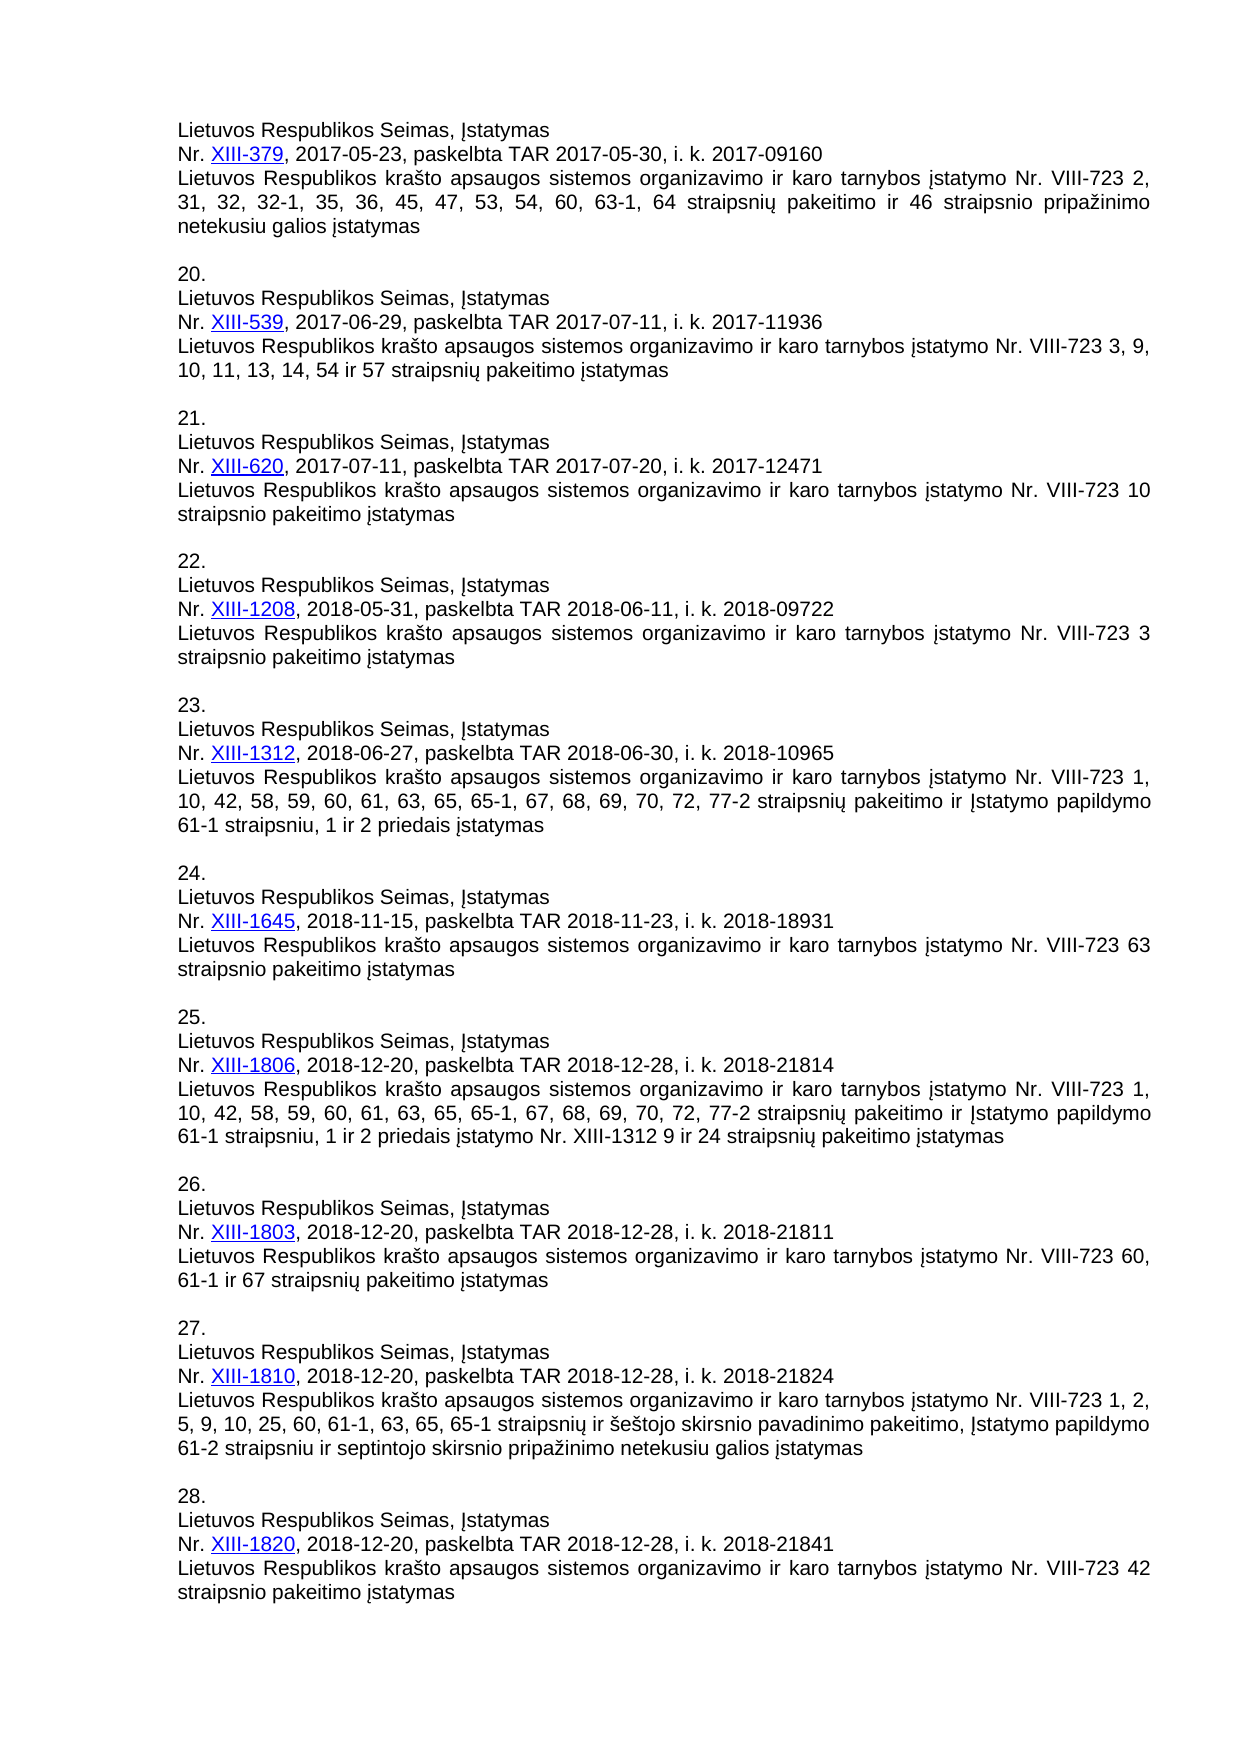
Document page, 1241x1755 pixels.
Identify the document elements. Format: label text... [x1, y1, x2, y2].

text 27. [177, 1316, 1152, 1340]
text Nr. XIII-1208, 2018-05-31, paskelbta TAR 2018-06-11, i. k. 2018-09722 [177, 597, 1152, 621]
text Lietuvos Respublikos Seimas, Įstatymas [177, 1340, 1152, 1364]
text Lietuvos Respublikos Seimas, Įstatymas [177, 1508, 1152, 1532]
text Lietuvos Respublikos Seimas, Įstatymas [177, 717, 1152, 741]
text Nr. XIII-1810, 2018-12-20, paskelbta TAR 2018-12-28, i. k. 2018-21824 [177, 1364, 1152, 1388]
text Lietuvos Respublikos krašto apsaugos sistemos organizavimo ir karo tarnybos įstatymo Nr. VIII-723 10 straipsnio pakeitimo įstatymas [177, 477, 1152, 525]
text Lietuvos Respublikos Seimas, Įstatymas [177, 118, 1152, 142]
text 23. [177, 693, 1152, 717]
text 20. [177, 262, 1152, 286]
text Lietuvos Respublikos krašto apsaugos sistemos organizavimo ir karo tarnybos įstatymo Nr. VIII-723 63 straipsnio pakeitimo įstatymas [177, 933, 1152, 981]
text Nr. XIII-379, 2017-05-23, paskelbta TAR 2017-05-30, i. k. 2017-09160 [177, 142, 1152, 166]
text Nr. XIII-1820, 2018-12-20, paskelbta TAR 2018-12-28, i. k. 2018-21841 [177, 1532, 1152, 1556]
text 28. [177, 1484, 1152, 1508]
text 26. [177, 1172, 1152, 1196]
text Lietuvos Respublikos krašto apsaugos sistemos organizavimo ir karo tarnybos įstatymo Nr. VIII-723 2, 31, 32, 32-1, 35, 36, 45, 47, 53, 54, 60, 63-1, 64 straipsnių pakeitimo ir 46 straipsnio pripažinimo netekusiu galios įstatymas [177, 166, 1152, 238]
text Nr. XIII-620, 2017-07-11, paskelbta TAR 2017-07-20, i. k. 2017-12471 [177, 453, 1152, 477]
text Lietuvos Respublikos Seimas, Įstatymas [177, 286, 1152, 310]
text 24. [177, 861, 1152, 885]
text 25. [177, 1004, 1152, 1028]
text Lietuvos Respublikos krašto apsaugos sistemos organizavimo ir karo tarnybos įstatymo Nr. VIII-723 3 straipsnio pakeitimo įstatymas [177, 621, 1152, 669]
text 21. [177, 406, 1152, 429]
text Nr. XIII-539, 2017-06-29, paskelbta TAR 2017-07-11, i. k. 2017-11936 [177, 310, 1152, 334]
text Lietuvos Respublikos Seimas, Įstatymas [177, 1028, 1152, 1052]
text Lietuvos Respublikos Seimas, Įstatymas [177, 885, 1152, 909]
text Nr. XIII-1312, 2018-06-27, paskelbta TAR 2018-06-30, i. k. 2018-10965 [177, 741, 1152, 765]
text Lietuvos Respublikos krašto apsaugos sistemos organizavimo ir karo tarnybos įstatymo Nr. VIII-723 1, 10, 42, 58, 59, 60, 61, 63, 65, 65-1, 67, 68, 69, 70, 72, 77-2 straipsnių pakeitimo ir Įstatymo papildymo 61-1 straipsniu, 1 ir 2 priedais įstatymas [177, 765, 1152, 837]
text Lietuvos Respublikos krašto apsaugos sistemos organizavimo ir karo tarnybos įstatymo Nr. VIII-723 1, 2, 5, 9, 10, 25, 60, 61-1, 63, 65, 65-1 straipsnių ir šeštojo skirsnio pavadinimo pakeitimo, Įstatymo papildymo 61-2 straipsniu ir septintojo skirsnio pripažinimo netekusiu galios įstatymas [177, 1388, 1152, 1460]
text 22. [177, 549, 1152, 573]
text Lietuvos Respublikos krašto apsaugos sistemos organizavimo ir karo tarnybos įstatymo Nr. VIII-723 60, 61-1 ir 67 straipsnių pakeitimo įstatymas [177, 1244, 1152, 1292]
text Nr. XIII-1806, 2018-12-20, paskelbta TAR 2018-12-28, i. k. 2018-21814 [177, 1052, 1152, 1076]
text Nr. XIII-1645, 2018-11-15, paskelbta TAR 2018-11-23, i. k. 2018-18931 [177, 909, 1152, 933]
text Nr. XIII-1803, 2018-12-20, paskelbta TAR 2018-12-28, i. k. 2018-21811 [177, 1220, 1152, 1244]
text Lietuvos Respublikos krašto apsaugos sistemos organizavimo ir karo tarnybos įstatymo Nr. VIII-723 3, 9, 10, 11, 13, 14, 54 ir 57 straipsnių pakeitimo įstatymas [177, 334, 1152, 382]
text Lietuvos Respublikos Seimas, Įstatymas [177, 573, 1152, 597]
text Lietuvos Respublikos krašto apsaugos sistemos organizavimo ir karo tarnybos įstatymo Nr. VIII-723 42 straipsnio pakeitimo įstatymas [177, 1556, 1152, 1603]
text Lietuvos Respublikos Seimas, Įstatymas [177, 1196, 1152, 1220]
text Lietuvos Respublikos Seimas, Įstatymas [177, 429, 1152, 453]
text Lietuvos Respublikos krašto apsaugos sistemos organizavimo ir karo tarnybos įstatymo Nr. VIII-723 1, 10, 42, 58, 59, 60, 61, 63, 65, 65-1, 67, 68, 69, 70, 72, 77-2 straipsnių pakeitimo ir Įstatymo papildymo 61-1 straipsniu, 1 ir 2 priedais įstatymo Nr. XIII-1312 9 ir 24 straipsnių pakeitimo įstatymas [177, 1076, 1152, 1148]
